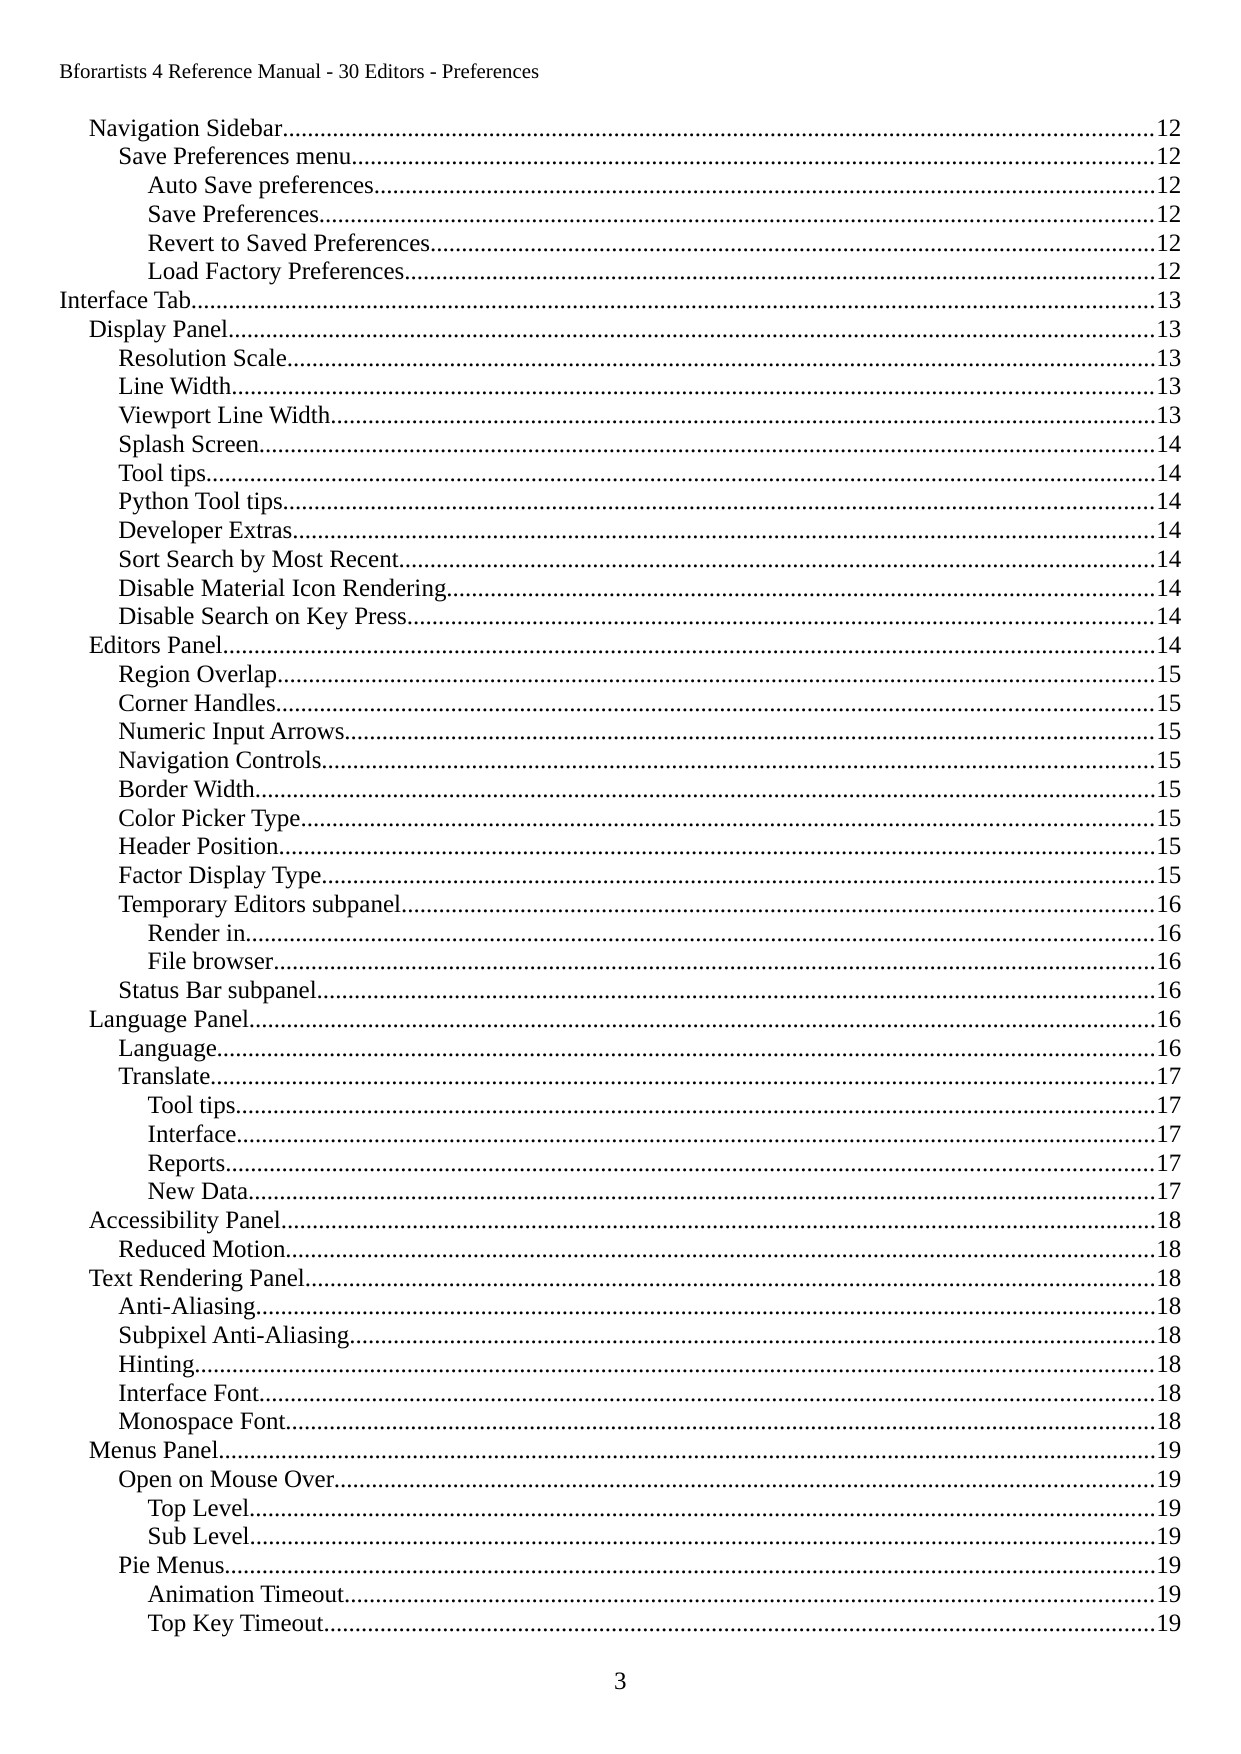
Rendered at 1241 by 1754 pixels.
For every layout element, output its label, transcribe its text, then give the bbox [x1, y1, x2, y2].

text Disable Search on Key Press 14 [118, 601, 1181, 630]
text Language 16 [118, 1033, 1181, 1061]
text Resolution Scale 13 [118, 343, 1181, 371]
text Accessibility Panel 18 [88, 1205, 1181, 1234]
text Interface Tab 13 [59, 285, 1181, 314]
text Revert to Saved Preferences 12 [147, 228, 1181, 256]
text Display Panel 13 [88, 314, 1181, 343]
text Border Width 15 [118, 774, 1181, 803]
text Navigation Controls 15 [118, 745, 1181, 774]
text Navigation Sidebar 12 [88, 113, 1181, 141]
text Numeric Input Arrows 15 [118, 716, 1181, 745]
text File browser 16 [147, 946, 1181, 975]
text Monospace Font 18 [118, 1406, 1181, 1435]
text Translate 17 [118, 1061, 1181, 1090]
text New Data 17 [147, 1176, 1181, 1205]
text Subpixel Anti-Aliasing 18 [118, 1320, 1181, 1349]
text Viewport Line Width 13 [118, 400, 1181, 429]
text Status Bar subpanel 16 [118, 975, 1181, 1004]
text Menus Panel 19 [88, 1435, 1181, 1464]
text Load Factory Preferences 12 [147, 256, 1181, 285]
text Reduced Motion 18 [118, 1234, 1181, 1263]
text Save Preferences 12 [147, 199, 1181, 228]
text Reports 17 [147, 1148, 1181, 1176]
text Save Preferences menu 12 [118, 141, 1181, 170]
text Splash Screen 14 [118, 429, 1181, 458]
text Factor Display Type 15 [118, 860, 1181, 889]
text Line Width 13 [118, 371, 1181, 400]
text Animation Timeout 19 [147, 1579, 1181, 1608]
text Editors Panel 14 [88, 630, 1181, 659]
text Interface Font 18 [118, 1378, 1181, 1406]
text Hinting 18 [118, 1349, 1181, 1378]
text Top Key Timeout 19 [147, 1608, 1181, 1636]
text Python Tool tips 14 [118, 486, 1181, 515]
text Disable Material Icon Rendering 14 [118, 573, 1181, 601]
text Language Panel 16 [88, 1004, 1181, 1033]
text Developer Extras 14 [118, 515, 1181, 544]
text Color Picker Type 15 [118, 803, 1181, 831]
text Text Rendering Panel 18 [88, 1263, 1181, 1291]
text Temporary Editors subpanel 16 [118, 889, 1181, 918]
text Sort Search by Most Recent 14 [118, 544, 1181, 573]
text Sub Level 19 [147, 1521, 1181, 1550]
text Top Level 19 [147, 1493, 1181, 1521]
text Header Position 15 [118, 831, 1181, 860]
text Tool tips 14 [118, 458, 1181, 486]
text Render in 16 [147, 918, 1181, 946]
text Interface 17 [147, 1119, 1181, 1148]
text Auto Save preferences 12 [147, 170, 1181, 199]
text Corner Handles 15 [118, 688, 1181, 716]
text Anti-Aliasing 18 [118, 1291, 1181, 1320]
text Region Overlap 15 [118, 659, 1181, 688]
text Tool tips 17 [147, 1090, 1181, 1119]
text Pie Menus 19 [118, 1550, 1181, 1579]
text Open on Mouse Over 19 [118, 1464, 1181, 1493]
